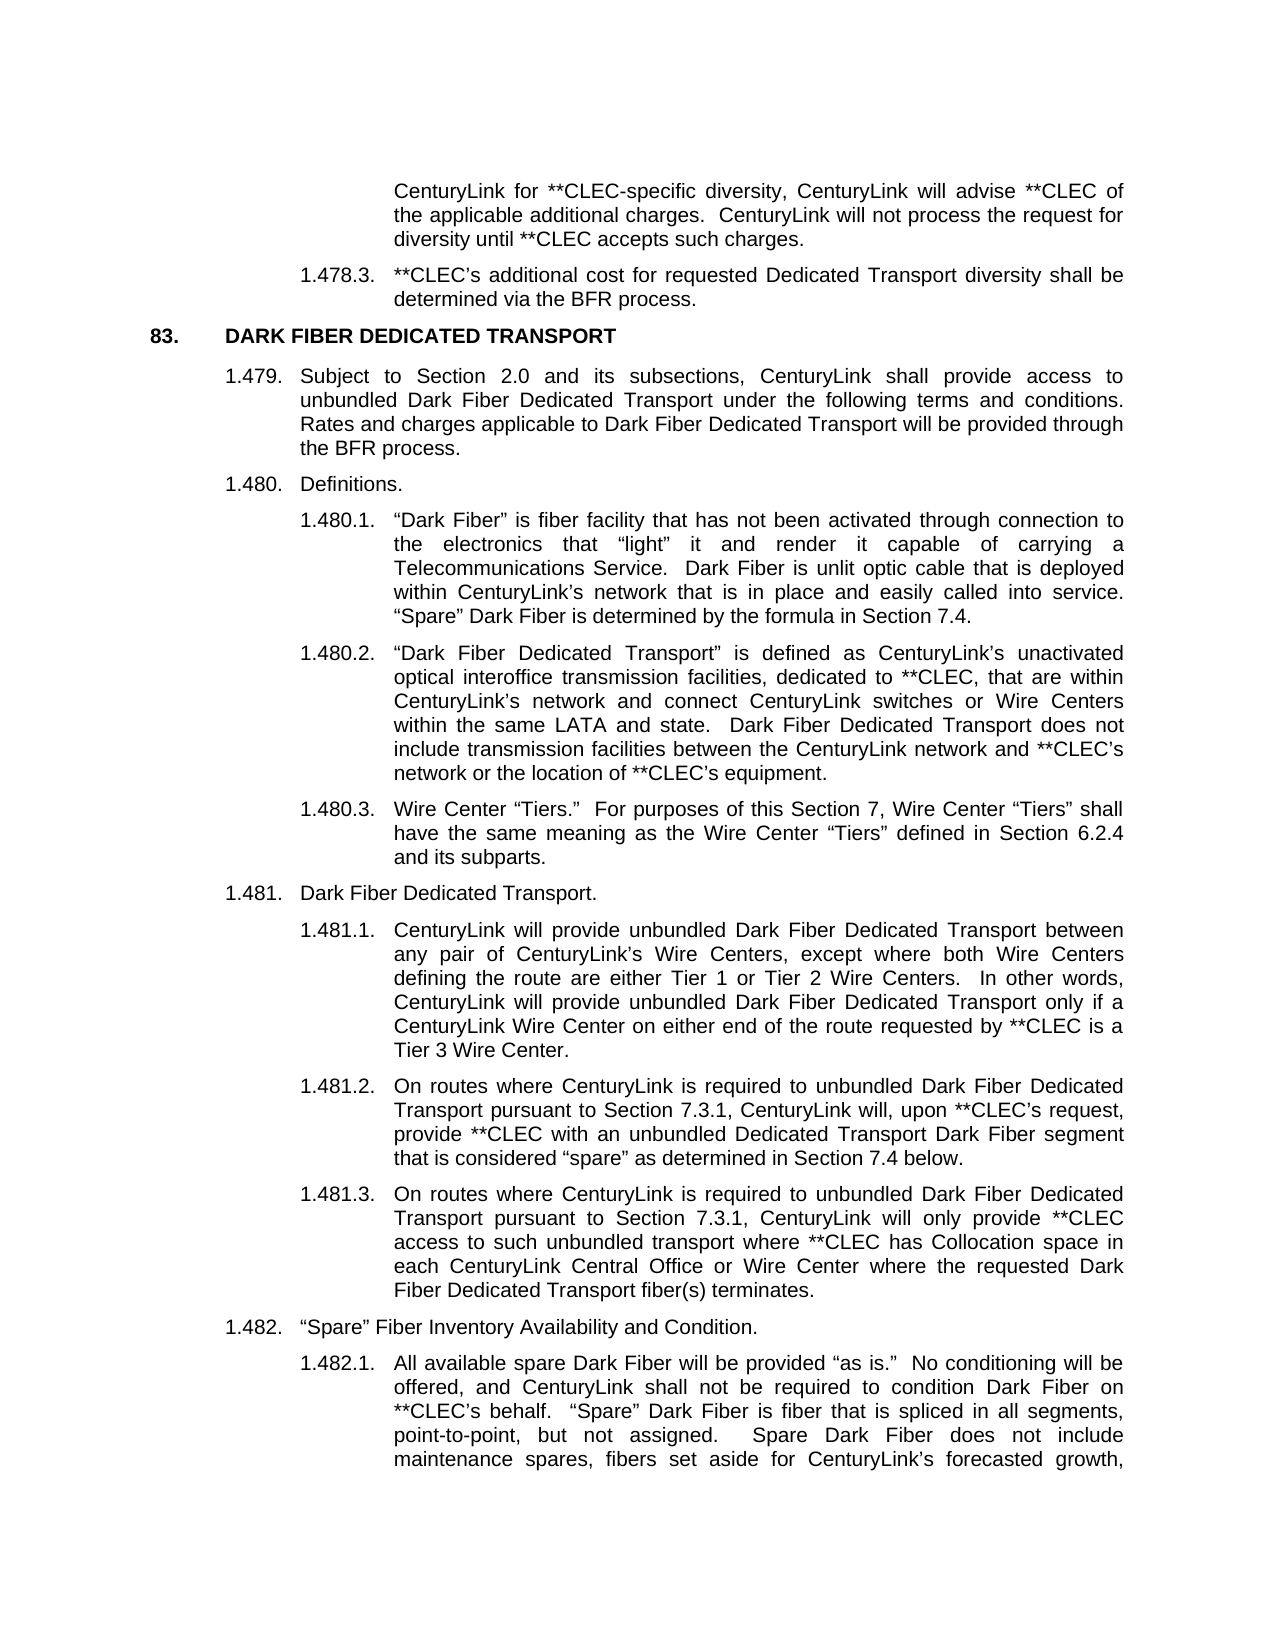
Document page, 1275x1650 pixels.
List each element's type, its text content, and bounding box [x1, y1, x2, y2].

subtitle Dark Fiber DEDICATED TRANSPORT [150, 323, 1125, 347]
list All available spare Dark Fiber will be provided “as is.” No conditioning will be offered, and CenturyLink shall not be required to condition Dark Fiber on **CLEC’s behalf. “Spare” Dark Fiber is fiber that is spliced in all segments, point-to-point, but not assigned. Spare Dark Fiber does not include maintenance spares, fibers set aside for CenturyLink’s forecasted growth, [300, 1351, 1125, 1471]
list “Dark Fiber Dedicated Transport” is defined as CenturyLink’s unactivated optical interoffice transmission facilities, dedicated to **CLEC, that are within CenturyLink’s network and connect CenturyLink switches or Wire Centers within the same LATA and state. Dark Fiber Dedicated Transport does not include transmission facilities between the CenturyLink network and **CLEC’s network or the location of **CLEC’s equipment. [300, 641, 1125, 784]
list Wire Center “Tiers.” For purposes of this Section 7, Wire Center “Tiers” shall have the same meaning as the Wire Center “Tiers” defined in Section 6.2.4 and its subparts. [300, 797, 1125, 869]
list **CLEC’s additional cost for requested Dedicated Transport diversity shall be determined via the BFR process. [300, 263, 1125, 311]
list “Dark Fiber” is fiber facility that has not been activated through connection to the electronics that “light” it and render it capable of carrying a Telecommunications Service. Dark Fiber is unlit optic cable that is deployed within CenturyLink’s network that is in place and easily called into service. “Spare” Dark Fiber is determined by the formula in Section 7.4. [300, 508, 1125, 628]
list CenturyLink will provide unbundled Dark Fiber Dedicated Transport between any pair of CenturyLink’s Wire Centers, except where both Wire Centers defining the route are either Tier 1 or Tier 2 Wire Centers. In other words, CenturyLink will provide unbundled Dark Fiber Dedicated Transport only if a CenturyLink Wire Center on either end of the route requested by **CLEC is a Tier 3 Wire Center. [300, 918, 1125, 1061]
list On routes where CenturyLink is required to unbundled Dark Fiber Dedicated Transport pursuant to Section 7.3.1, CenturyLink will, upon **CLEC’s request, provide **CLEC with an unbundled Dedicated Transport Dark Fiber segment that is considered “spare” as determined in Section 7.4 below. [300, 1074, 1125, 1170]
list “Spare” Fiber Inventory Availability and Condition. [225, 1314, 1125, 1338]
list CenturyLink for **CLEC-specific diversity, CenturyLink will advise **CLEC of the applicable additional charges. CenturyLink will not process the request for diversity until **CLEC accepts such charges. [300, 179, 1125, 251]
list Subject to Section 2.0 and its subsections, CenturyLink shall provide access to unbundled Dark Fiber Dedicated Transport under the following terms and conditions. Rates and charges applicable to Dark Fiber Dedicated Transport will be provided through the BFR process. [225, 363, 1125, 459]
list On routes where CenturyLink is required to unbundled Dark Fiber Dedicated Transport pursuant to Section 7.3.1, CenturyLink will only provide **CLEC access to such unbundled transport where **CLEC has Collocation space in each CenturyLink Central Office or Wire Center where the requested Dark Fiber Dedicated Transport fiber(s) terminates. [300, 1182, 1125, 1302]
list Dark Fiber Dedicated Transport. [225, 881, 1125, 905]
list Definitions. [225, 472, 1125, 496]
